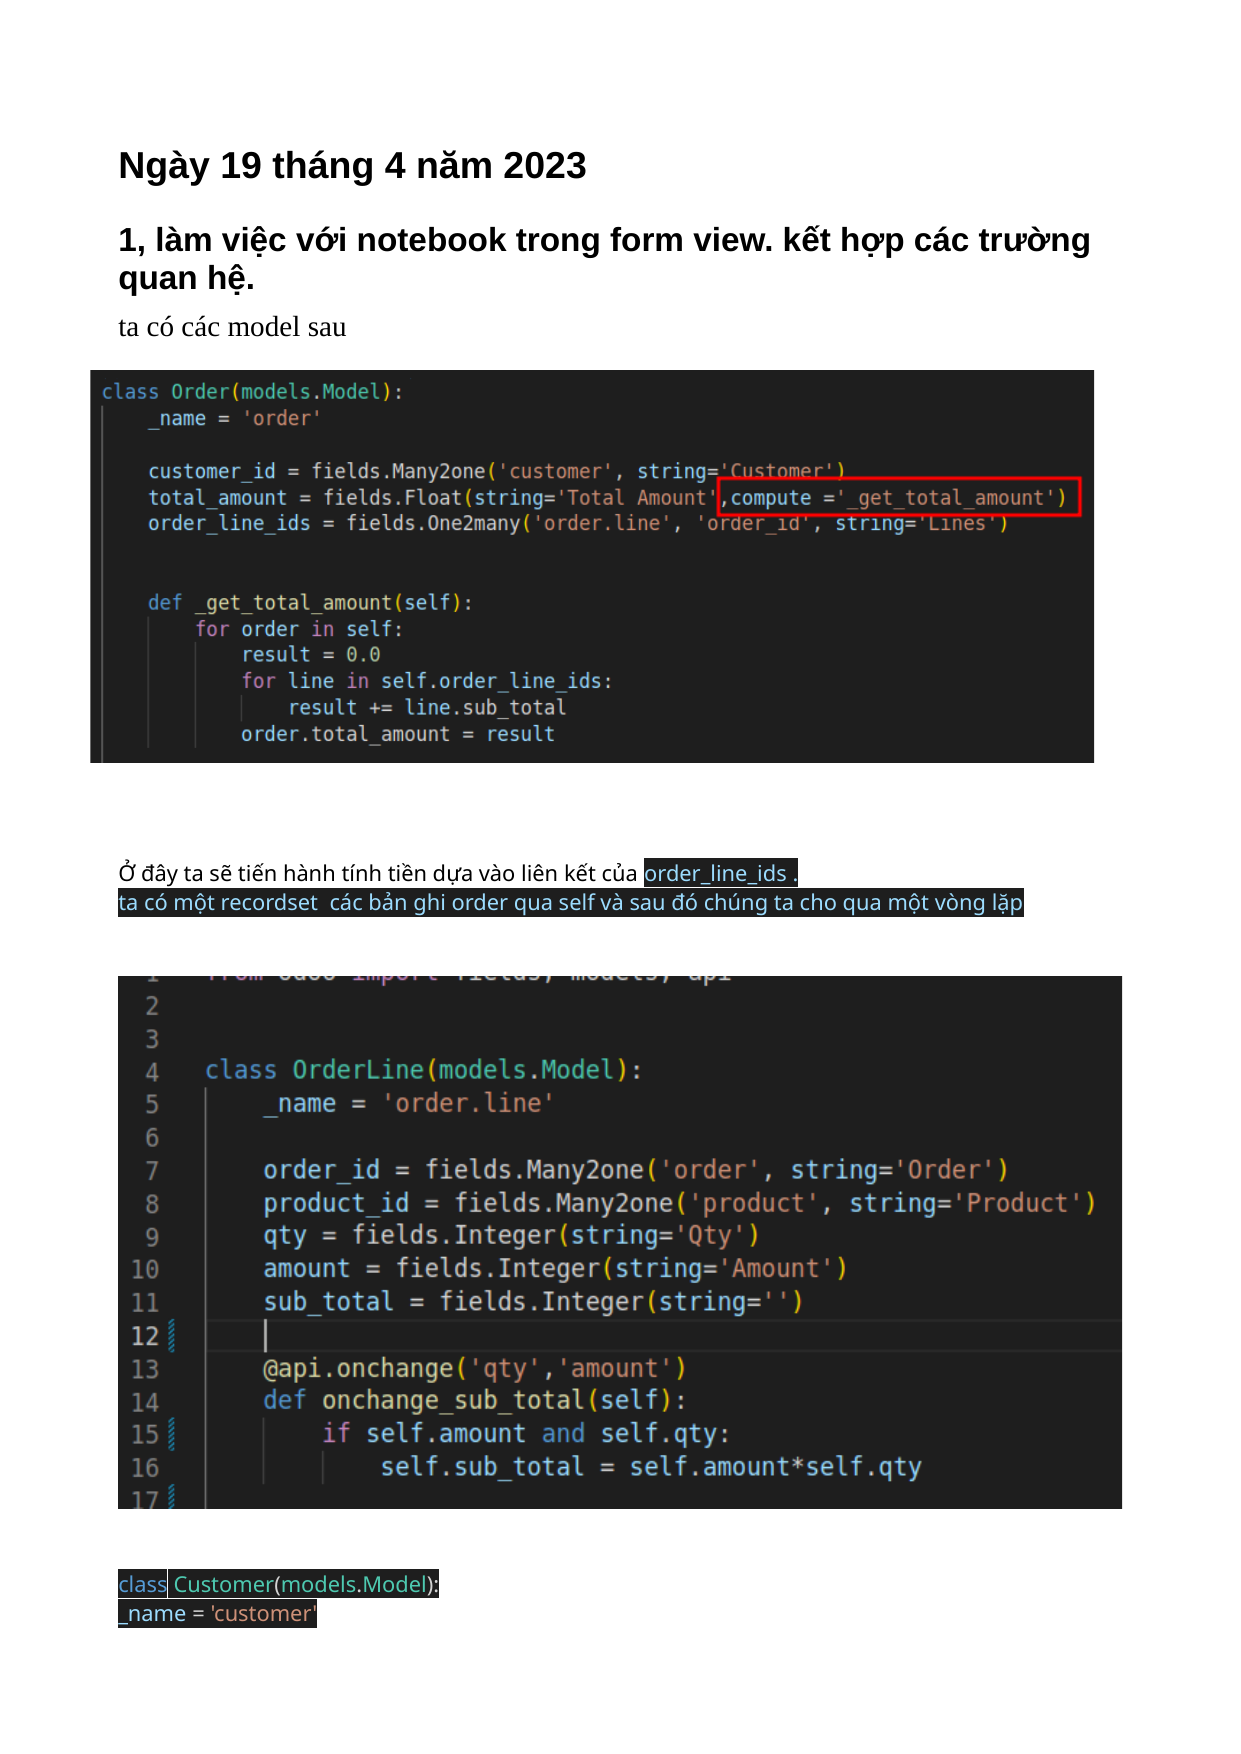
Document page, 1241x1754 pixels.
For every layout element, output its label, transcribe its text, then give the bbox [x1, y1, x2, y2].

text Ở đây ta sẽ tiến hành tính tiền dựa vào liên kết của order_line_ids . [118, 858, 1122, 887]
text class Customer(models.Model): [118, 1569, 1122, 1598]
text _name = 'customer' [118, 1598, 1122, 1628]
picture [118, 976, 1123, 1509]
text ta có các model sau [118, 309, 1122, 791]
subtitle 1, làm việc với notebook trong form view. kết hợp các trường quan hệ. [118, 219, 1122, 296]
text ta có một recordset các bản ghi order qua self và sau đó chúng ta cho qua một vòng lặp [118, 887, 1122, 917]
subtitle Ngày 19 tháng 4 năm 2023 [118, 143, 1122, 186]
picture [90, 370, 1095, 763]
